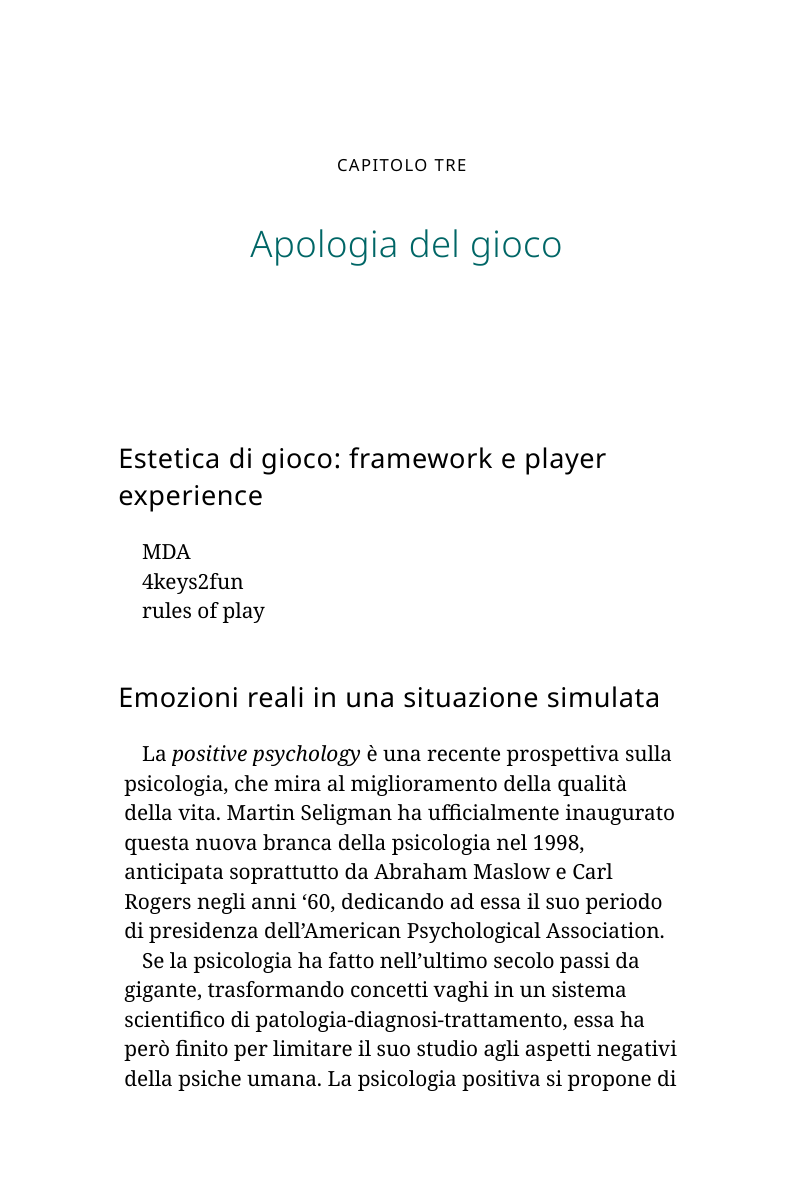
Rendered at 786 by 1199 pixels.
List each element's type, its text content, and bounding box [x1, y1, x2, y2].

subtitle Emozioni reali in una situazione simulata [118, 678, 679, 715]
text 4keys2fun [124, 566, 679, 595]
text rules of play [124, 595, 679, 625]
text MDA [124, 536, 679, 566]
subtitle Estetica di gioco: framework e player experience [118, 439, 679, 513]
text La positive psychology è una recente prospettiva sulla psicologia, che mira al miglioramento della qualità della vita. Martin Seligman ha ufficialmente inaugurato questa nuova branca della psicologia nel 1998, anticipata soprattutto da Abraham Maslow e Carl Rogers negli anni ‘60, dedicando ad essa il suo periodo di presidenza dell’American Psychological Association. [124, 738, 679, 945]
subtitle Apologia del gioco [124, 218, 679, 268]
text Se la psicologia ha fatto nell’ultimo secolo passi da gigante, trasformando concetti vaghi in un sistema scientifico di patologia-diagnosi-trattamento, essa ha però finito per limitare il suo studio agli aspetti negativi della psiche umana. La psicologia positiva si propone di [124, 945, 679, 1092]
subtitle Capitolo tre [124, 153, 679, 176]
